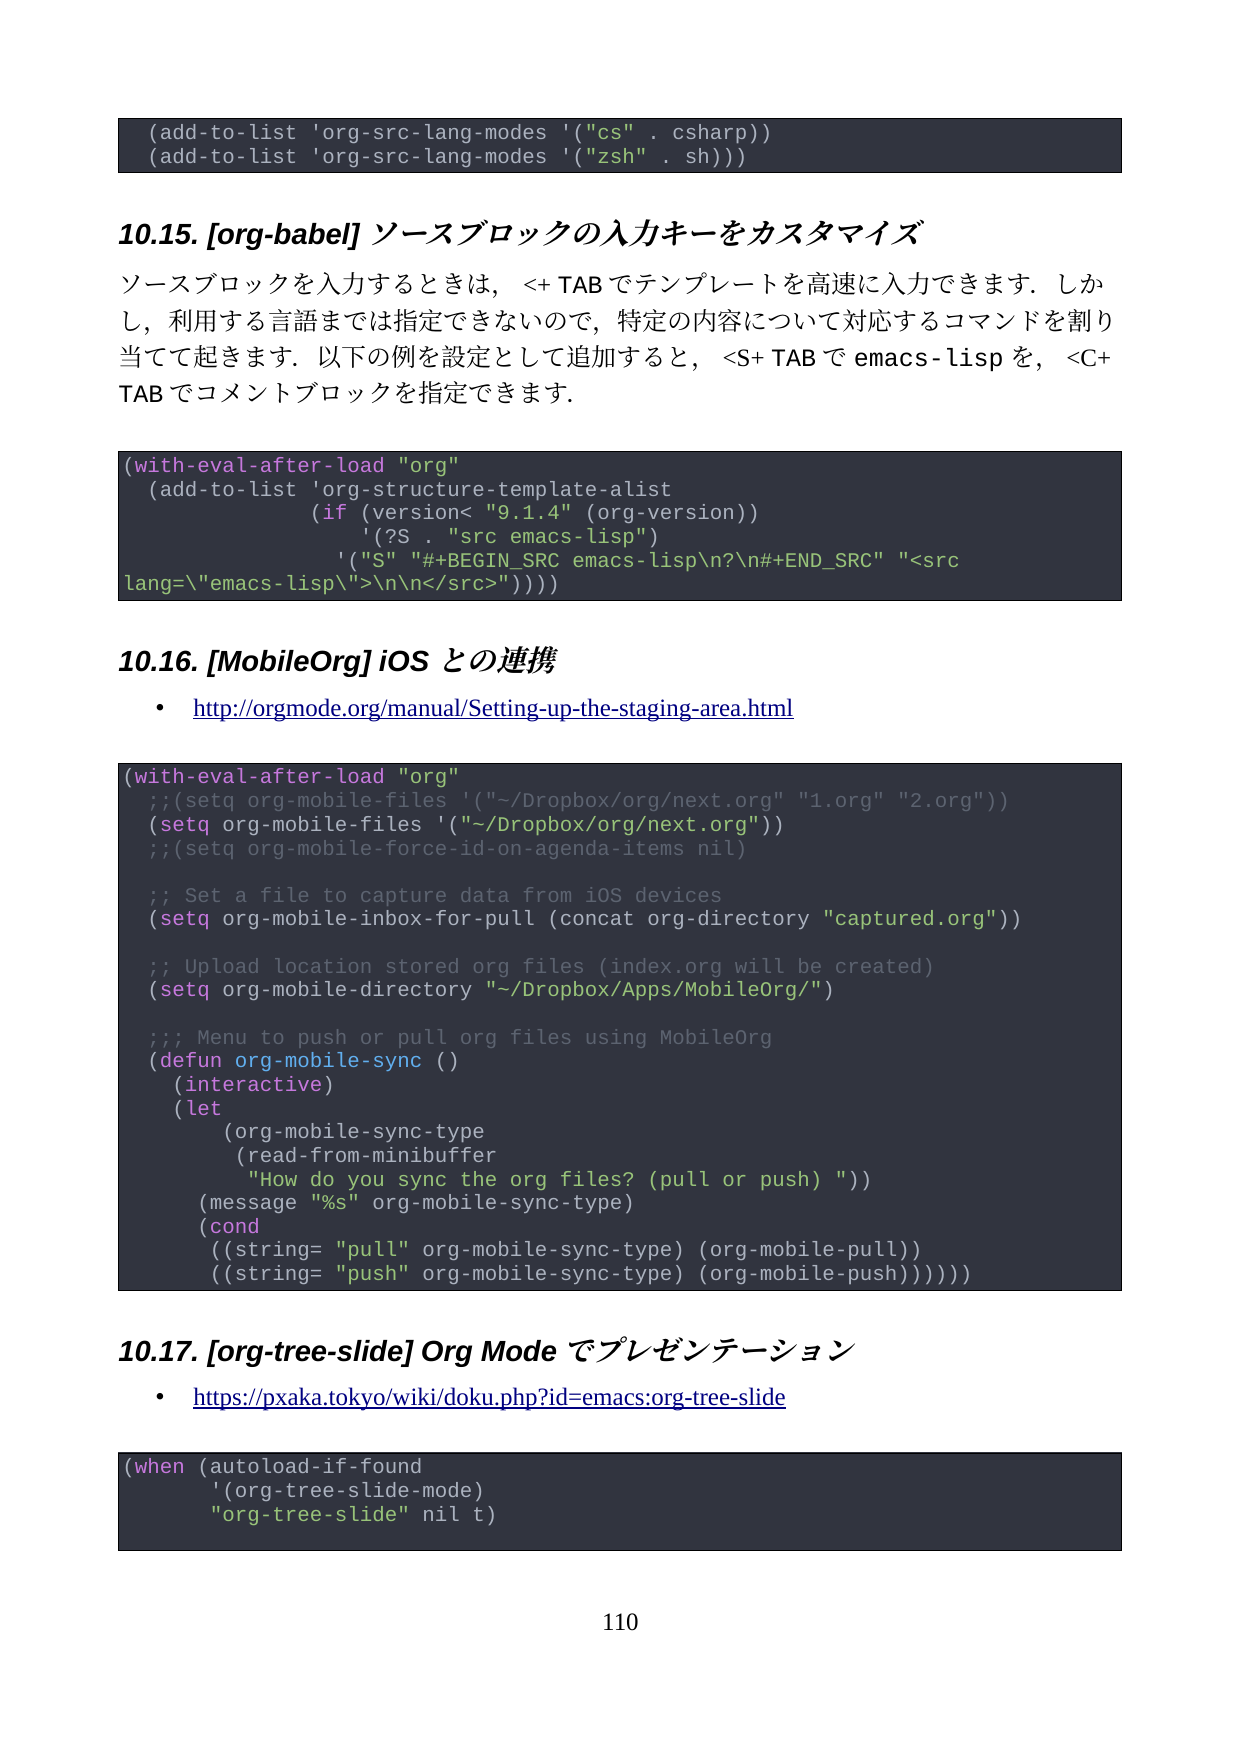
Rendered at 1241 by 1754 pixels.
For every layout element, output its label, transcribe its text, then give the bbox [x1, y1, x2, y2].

text "org-tree-slide" nil t) [119, 1500, 1121, 1523]
text "How do you sync the org files? (pull or push) ")) [119, 1164, 1121, 1188]
text (org-mobile-sync-type [119, 1117, 1121, 1141]
text (cond [119, 1212, 1121, 1236]
subtitle [org-tree-slide] Org Modeでプレゼンテーション [118, 1328, 1122, 1370]
text ((string= "push" org-mobile-sync-type) (org-mobile-push)))))) [119, 1259, 1121, 1290]
text (interactive) [119, 1070, 1121, 1094]
subtitle [org-babel] ソースブロックの入力キーをカスタマイズ [118, 211, 1122, 253]
list https://pxaka.tokyo/wiki/doku.php?id=emacs:org-tree-slide [156, 1382, 1122, 1440]
text '(org-tree-slide-mode) [119, 1476, 1121, 1500]
text (read-from-minibuffer [119, 1141, 1121, 1164]
text (if (version< "9.1.4" (org-version)) [119, 498, 1121, 522]
text (defun org-mobile-sync () [119, 1046, 1121, 1070]
text (add-to-list 'org-structure-template-alist [119, 475, 1121, 498]
text (with-eval-after-load "org" [119, 452, 1121, 475]
text ;;(setq org-mobile-force-id-on-agenda-items nil) [119, 833, 1121, 857]
text '(?S . "src emacs-lisp") [119, 522, 1121, 546]
text (when (autoload-if-found [119, 1454, 1121, 1476]
text (setq org-mobile-inbox-for-pull (concat org-directory "captured.org")) [119, 904, 1121, 928]
text ;; Set a file to capture data from iOS devices [119, 881, 1121, 904]
text ;;; Menu to push or pull org files using MobileOrg [119, 1023, 1121, 1046]
subtitle [MobileOrg] iOS との連携 [118, 638, 1122, 680]
text ソースブロックを入力するときは， <+ TAB でテンプレートを高速に入力できます．しかし，利用する言語までは指定できないので，特定の内容について対応するコマンドを割り当てて起きます．以下の例を設定として追加すると， <S+ TAB で emacs-lisp を， <C+ TAB でコメントブロックを指定できます． [118, 265, 1122, 438]
text (setq org-mobile-files '("~/Dropbox/org/next.org")) [119, 810, 1121, 833]
text '("S" "#+BEGIN_SRC emacs-lisp\n?\n#+END_SRC" "<src lang=\"emacs-lisp\">\n\n</src>")))) [119, 546, 1121, 600]
text (setq org-mobile-directory "~/Dropbox/Apps/MobileOrg/") [119, 975, 1121, 999]
text (let [119, 1094, 1121, 1117]
text ;;(setq org-mobile-files '("~/Dropbox/org/next.org" "1.org" "2.org")) [119, 786, 1121, 810]
text (message "%s" org-mobile-sync-type) [119, 1188, 1121, 1212]
text ;; Upload location stored org files (index.org will be created) [119, 952, 1121, 975]
list http://orgmode.org/manual/Setting-up-the-staging-area.html [156, 693, 1122, 750]
text (add-to-list 'org-src-lang-modes '("zsh" . sh))) [119, 142, 1121, 172]
text ((string= "pull" org-mobile-sync-type) (org-mobile-pull)) [119, 1236, 1121, 1259]
text (add-to-list 'org-src-lang-modes '("cs" . csharp)) [119, 119, 1121, 142]
text (with-eval-after-load "org" [119, 764, 1121, 786]
